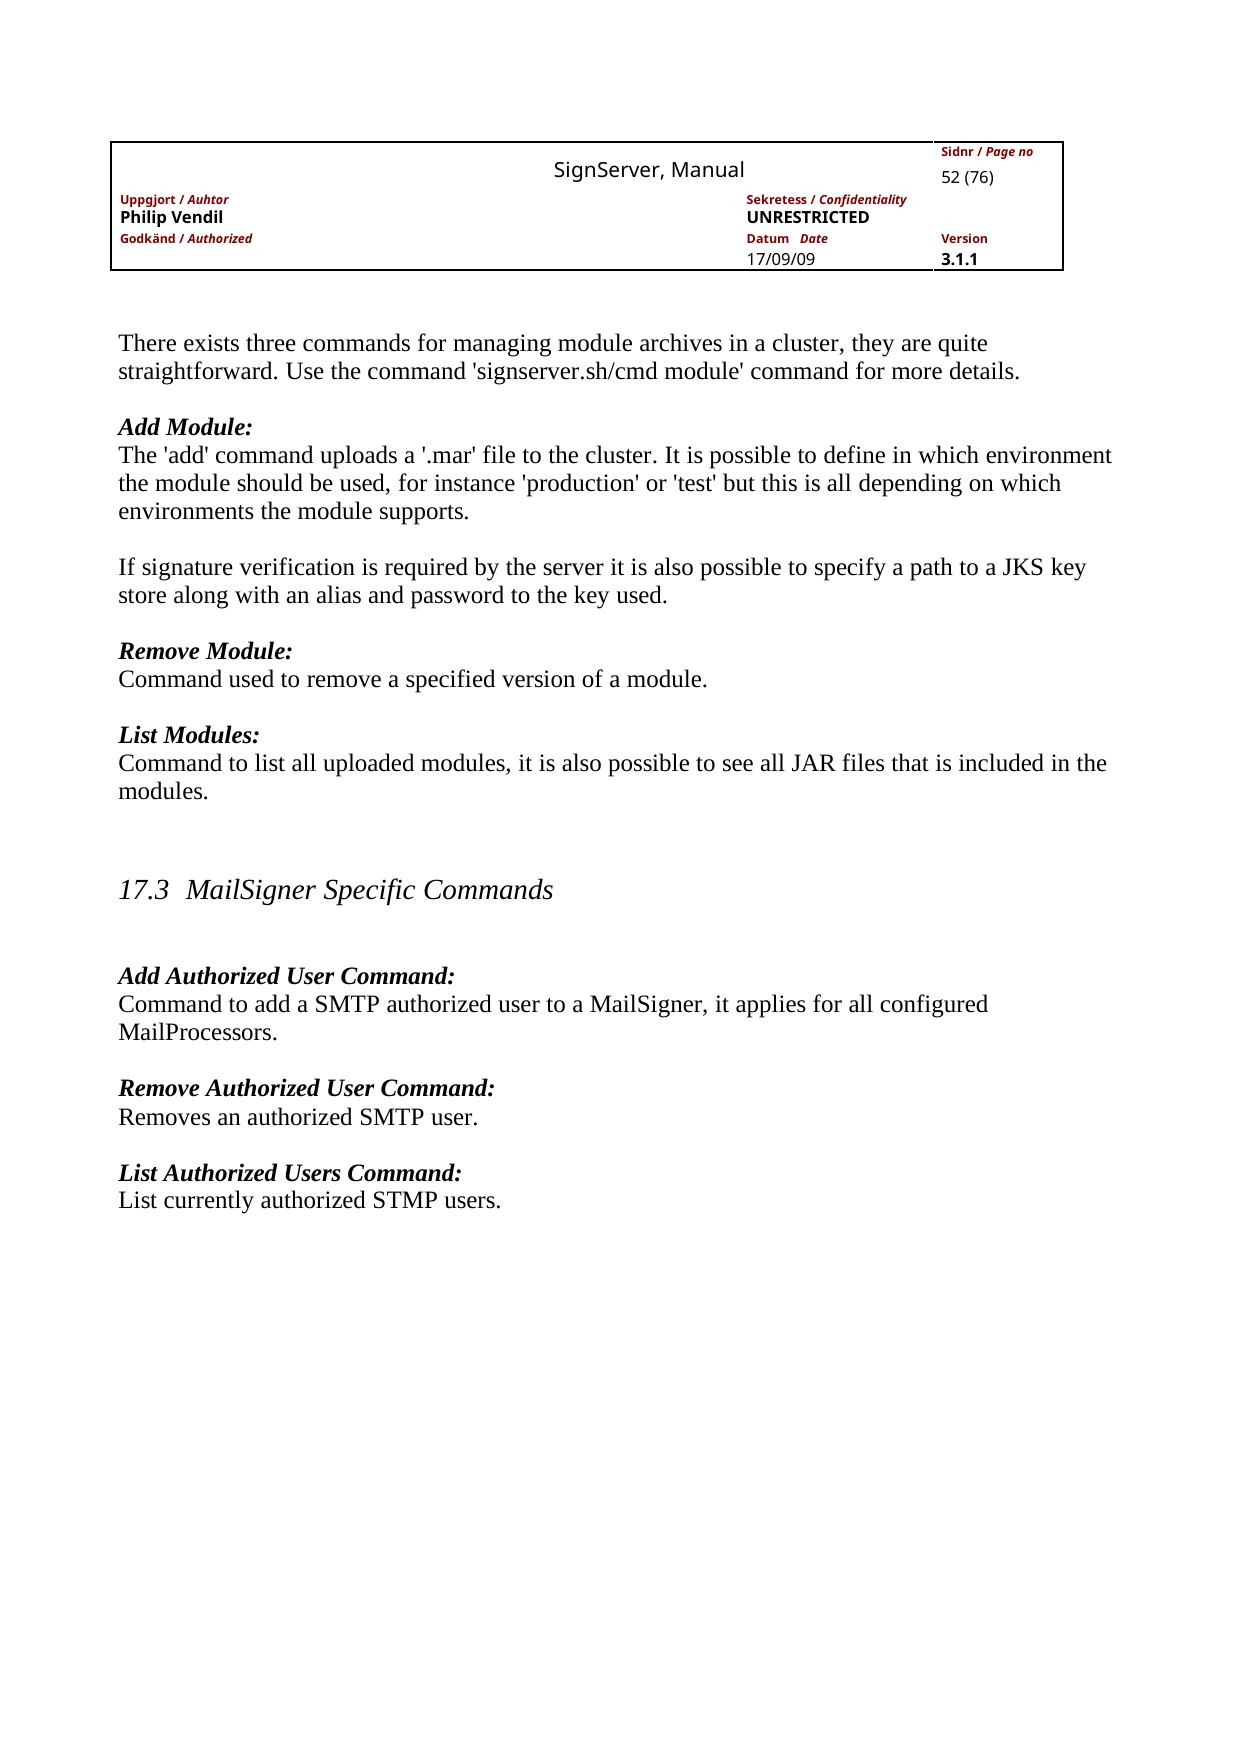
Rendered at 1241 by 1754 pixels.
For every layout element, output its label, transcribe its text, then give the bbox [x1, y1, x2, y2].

text List Authorized Users Command: [118, 1158, 1122, 1186]
text Command used to remove a specified version of a module. [118, 665, 1122, 693]
text If signature verification is required by the server it is also possible to specify a path to a JKS key store along with an alias and password to the key used. [118, 553, 1122, 609]
text Remove Module: [118, 637, 1122, 665]
text Add Module: [118, 413, 1122, 441]
text There exists three commands for managing module archives in a cluster, they are quite straightforward. Use the command 'signserver.sh/cmd module' command for more details. [118, 329, 1122, 385]
text List currently authorized STMP users. [118, 1186, 1122, 1214]
text Add Authorized User Command: [118, 962, 1122, 990]
text The 'add' command uploads a '.mar' file to the cluster. It is possible to define in which environment the module should be used, for instance 'production' or 'test' but this is all depending on which environments the module supports. [118, 441, 1122, 525]
text List Modules: [118, 721, 1122, 749]
text Remove Authorized User Command: [118, 1074, 1122, 1102]
text Command to add a SMTP authorized user to a MailSigner, it applies for all configured MailProcessors. [118, 990, 1122, 1046]
text Removes an authorized SMTP user. [118, 1102, 1122, 1130]
text Command to list all uploaded modules, it is also possible to see all JAR files that is included in the modules. [118, 749, 1122, 805]
subtitle MailSigner Specific Commands [118, 874, 1122, 906]
